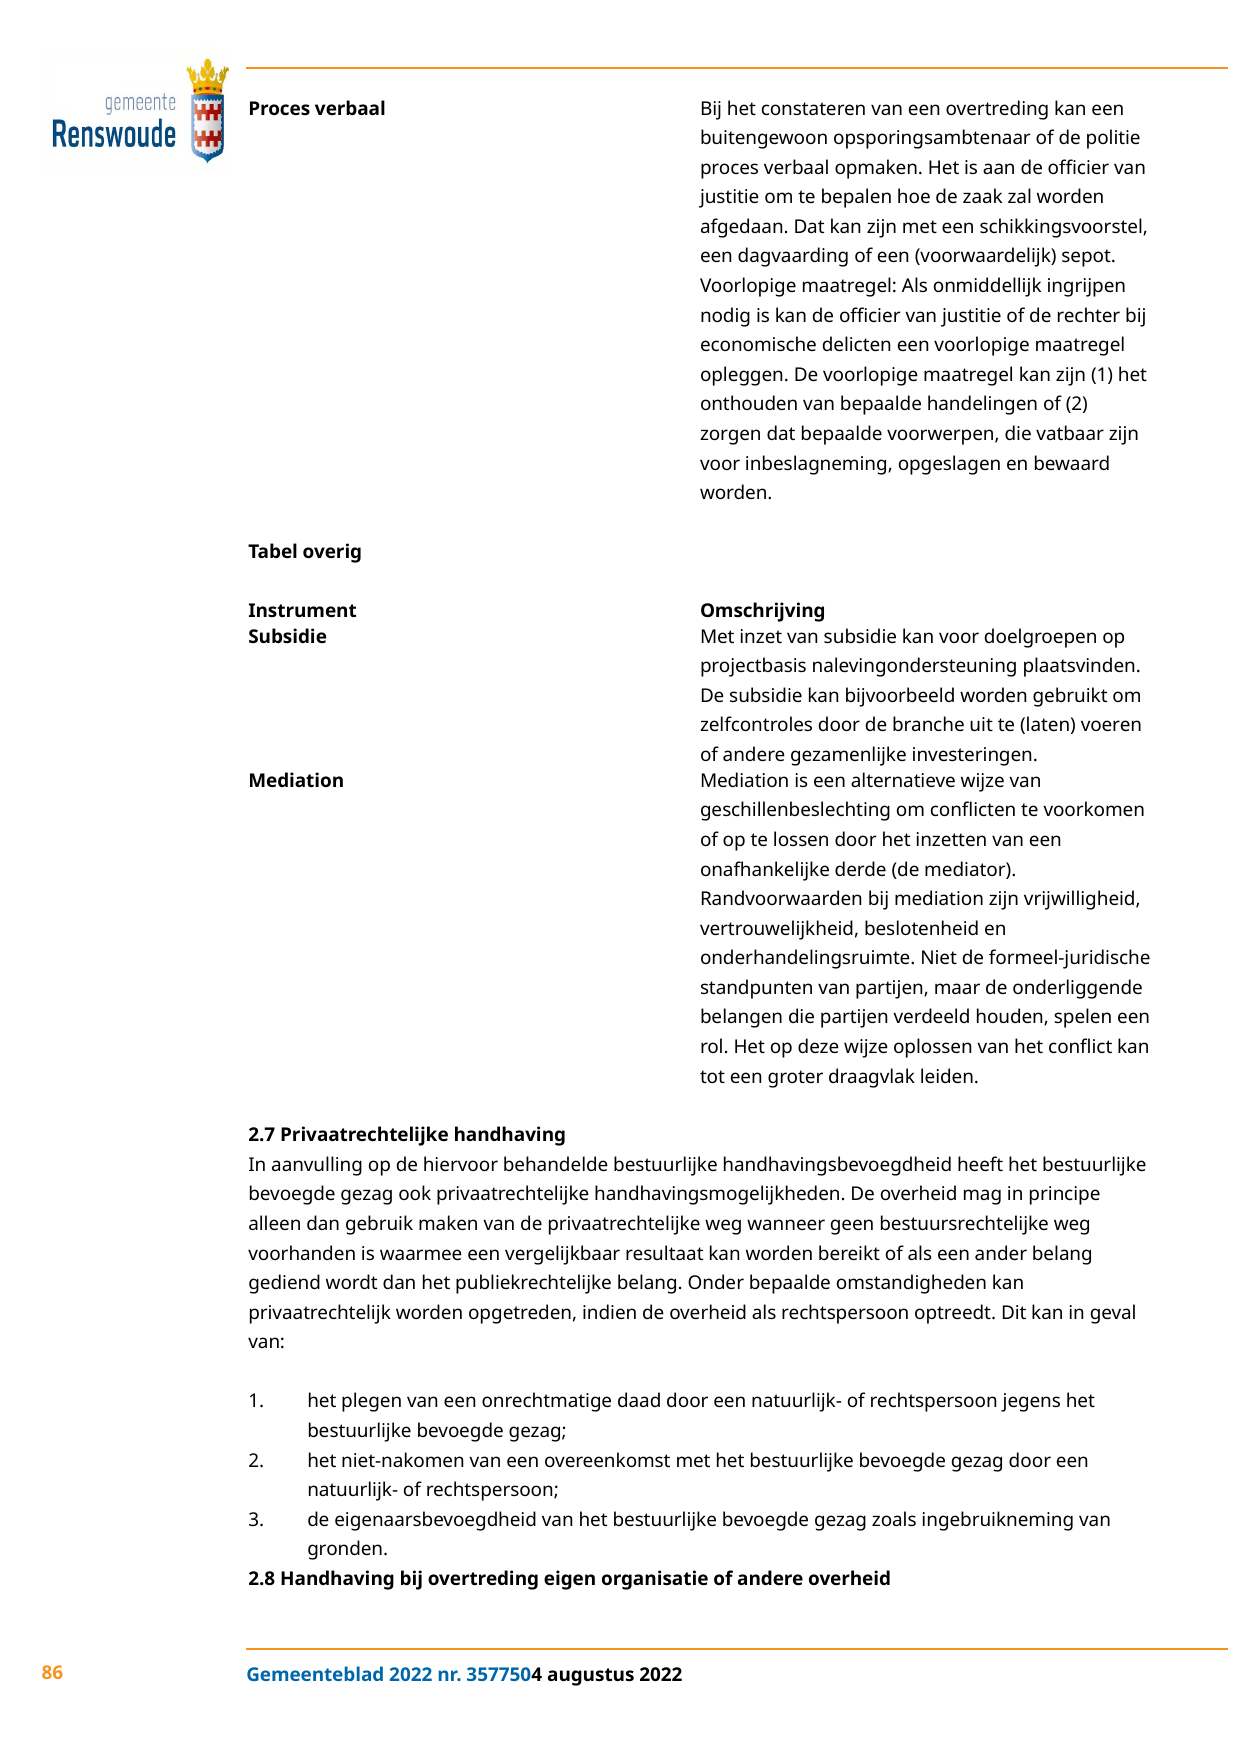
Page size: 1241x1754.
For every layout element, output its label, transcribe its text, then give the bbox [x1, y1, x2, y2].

table_cell Mediation [248, 767, 700, 1088]
table_cell Met inzet van subsidie kan voor doelgroepen op projectbasis nalevingondersteuning plaatsvinden. De subsidie kan bijvoorbeeld worden gebruikt om zelfcontroles door de branche uit te (laten) voeren of andere gezamenlijke investeringen. [700, 623, 1152, 767]
text 2.8 Handhaving bij overtreding eigen organisatie of andere overheid [248, 1565, 1152, 1591]
list de eigenaarsbevoegdheid van het bestuurlijke bevoegde gezag zoals ingebruikneming van gronden. [248, 1506, 1152, 1561]
list het plegen van een onrechtmatige daad door een natuurlijk- of rechtspersoon jegens het bestuurlijke bevoegde gezag; [248, 1388, 1152, 1443]
table_cell Proces verbaal [248, 95, 700, 505]
text 2.7 Privaatrechtelijke handhaving [248, 1121, 1152, 1147]
text In aanvulling op de hiervoor behandelde bestuurlijke handhavingsbevoegdheid heeft het bestuurlijke bevoegde gezag ook privaatrechtelijke handhavingsmogelijkheden. De overheid mag in principe alleen dan gebruik maken van de privaatrechtelijke weg wanneer geen bestuursrechtelijke weg voorhanden is waarmee een vergelijkbaar resultaat kan worden bereikt of als een ander belang gediend wordt dan het publiekrechtelijke belang. Onder bepaalde omstandigheden kan privaatrechtelijk worden opgetreden, indien de overheid als rechtspersoon optreedt. Dit kan in geval van: [248, 1151, 1152, 1354]
list het niet-nakomen van een overeenkomst met het bestuurlijke bevoegde gezag door een natuurlijk- of rechtspersoon; [248, 1447, 1152, 1502]
picture [41, 47, 231, 172]
table_cell Subsidie [248, 623, 700, 767]
table_header Instrument [248, 597, 700, 623]
table_header Omschrijving [700, 597, 1152, 623]
text Tabel overig [248, 538, 1152, 564]
table_cell Mediation is een alternatieve wijze van geschillenbeslechting om conflicten te voorkomen of op te lossen door het inzetten van een onafhankelijke derde (de mediator). Randvoorwaarden bij mediation zijn vrijwilligheid, vertrouwelijkheid, beslotenheid en onderhandelingsruimte. Niet de formeel-juridische standpunten van partijen, maar de onderliggende belangen die partijen verdeeld houden, spelen een rol. Het op deze wijze oplossen van het conflict kan tot een groter draagvlak leiden. [700, 767, 1152, 1088]
table_cell Bij het constateren van een overtreding kan een buitengewoon opsporingsambtenaar of de politie proces verbaal opmaken. Het is aan de officier van justitie om te bepalen hoe de zaak zal worden afgedaan. Dat kan zijn met een schikkingsvoorstel, een dagvaarding of een (voorwaardelijk) sepot. Voorlopige maatregel: Als onmiddellijk ingrijpen nodig is kan de officier van justitie of de rechter bij economische delicten een voorlopige maatregel opleggen. De voorlopige maatregel kan zijn (1) het onthouden van bepaalde handelingen of (2) zorgen dat bepaalde voorwerpen, die vatbaar zijn voor inbeslagneming, opgeslagen en bewaard worden. [700, 95, 1152, 505]
